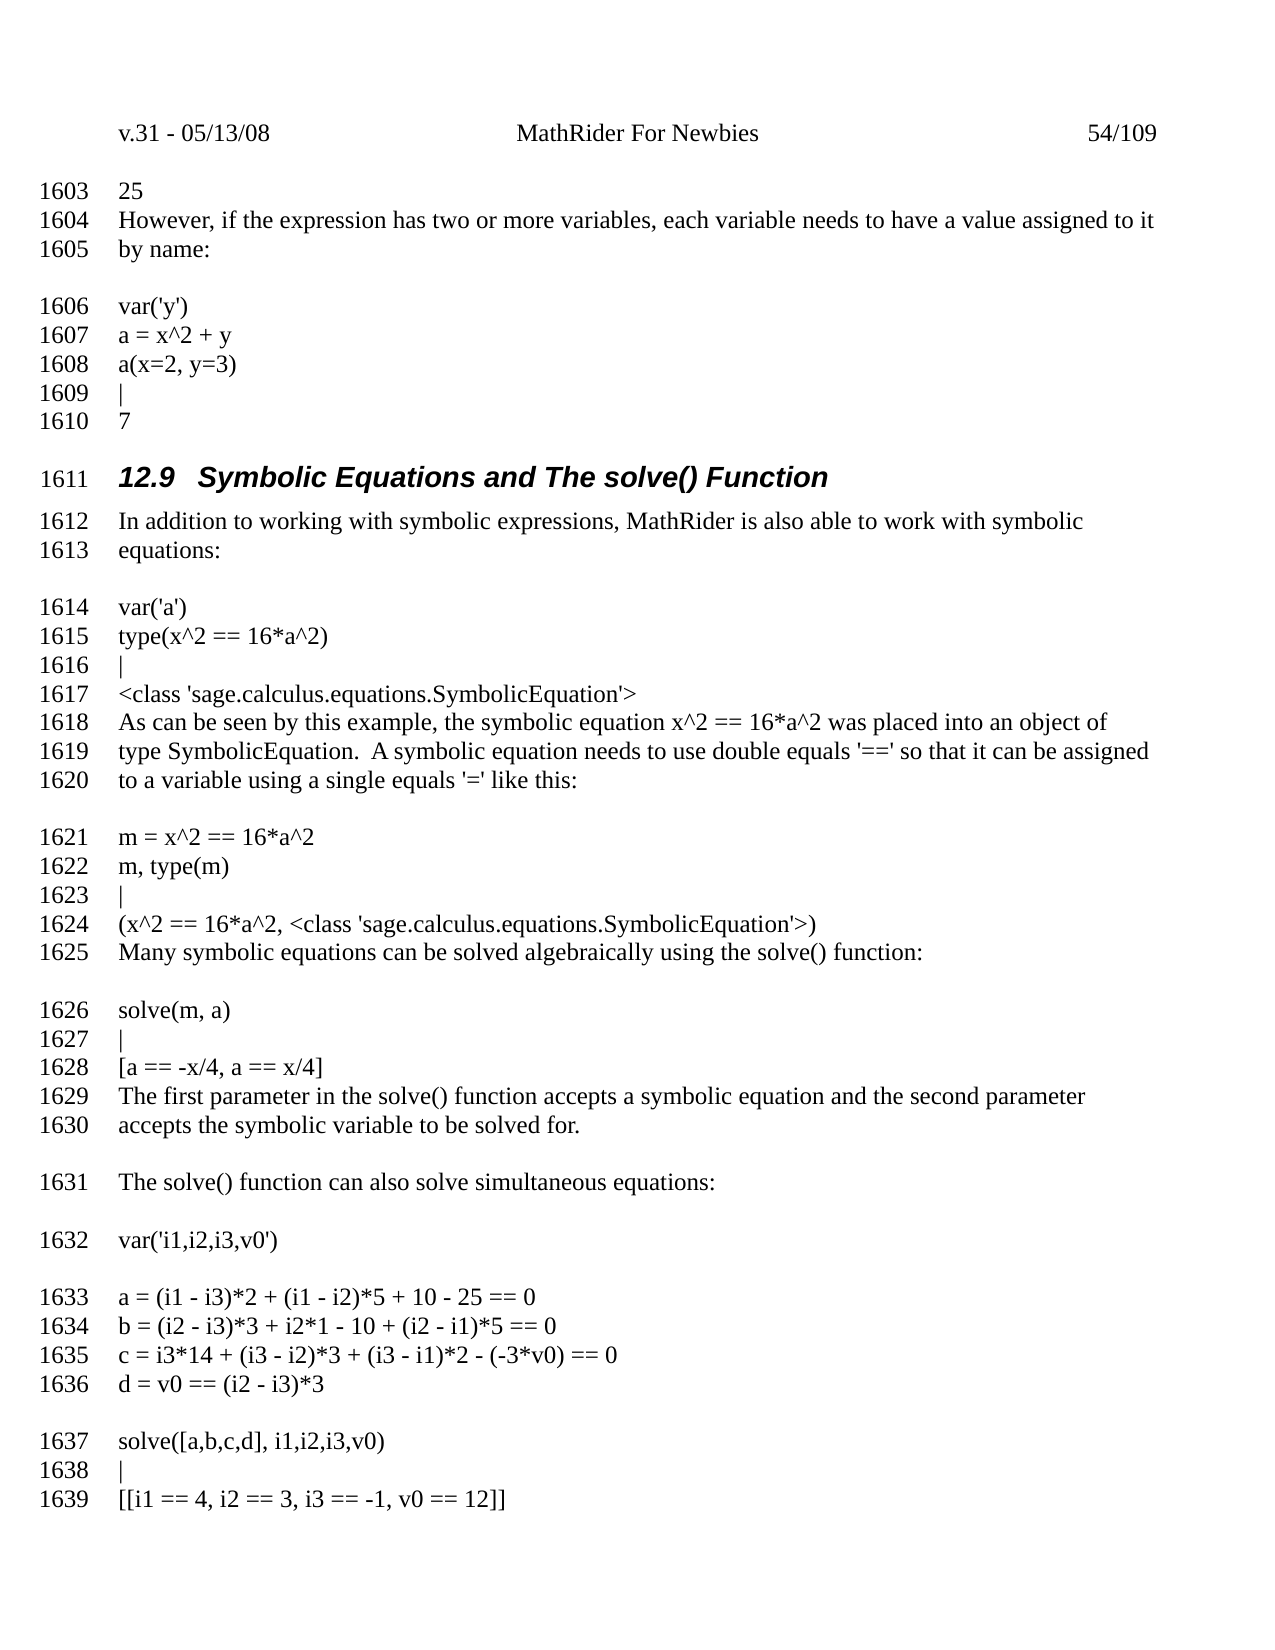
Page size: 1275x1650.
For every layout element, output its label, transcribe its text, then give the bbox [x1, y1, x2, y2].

text m = x^2 == 16*a^2 [118, 822, 1157, 851]
text | [118, 650, 1157, 679]
text 25 [118, 176, 1157, 205]
text | [118, 880, 1157, 909]
text var('i1,i2,i3,v0') [118, 1225, 1157, 1254]
text However, if the expression has two or more variables, each variable needs to have a value assigned to it by name: [118, 205, 1157, 263]
text The solve() function can also solve simultaneous equations: [118, 1167, 1157, 1196]
text a(x=2, y=3) [118, 349, 1157, 378]
text a = (i1 - i3)*2 + (i1 - i2)*5 + 10 - 25 == 0 [118, 1282, 1157, 1311]
text a = x^2 + y [118, 320, 1157, 349]
text | [118, 1455, 1157, 1484]
text c = i3*14 + (i3 - i2)*3 + (i3 - i1)*2 - (-3*v0) == 0 [118, 1340, 1157, 1369]
text 7 [118, 406, 1157, 435]
text solve([a,b,c,d], i1,i2,i3,v0) [118, 1426, 1157, 1455]
text | [118, 1024, 1157, 1052]
text b = (i2 - i3)*3 + i2*1 - 10 + (i2 - i1)*5 == 0 [118, 1311, 1157, 1340]
text [a == -x/4, a == x/4] [118, 1052, 1157, 1081]
text The first parameter in the solve() function accepts a symbolic equation and the second parameter accepts the symbolic variable to be solved for. [118, 1081, 1157, 1139]
text <class 'sage.calculus.equations.SymbolicEquation'> [118, 679, 1157, 707]
text d = v0 == (i2 - i3)*3 [118, 1369, 1157, 1397]
text (x^2 == 16*a^2, <class 'sage.calculus.equations.SymbolicEquation'>) [118, 909, 1157, 937]
text Many symbolic equations can be solved algebraically using the solve() function: [118, 937, 1157, 966]
text In addition to working with symbolic expressions, MathRider is also able to work with symbolic equations: [118, 506, 1157, 564]
text solve(m, a) [118, 995, 1157, 1024]
text | [118, 378, 1157, 406]
text m, type(m) [118, 851, 1157, 880]
text var('a') [118, 592, 1157, 621]
text As can be seen by this example, the symbolic equation x^2 == 16*a^2 was placed into an object of type SymbolicEquation. A symbolic equation needs to use double equals '==' so that it can be assigned to a variable using a single equals '=' like this: [118, 707, 1157, 794]
text var('y') [118, 291, 1157, 320]
text [[i1 == 4, i2 == 3, i3 == -1, v0 == 12]] [118, 1484, 1157, 1512]
text type(x^2 == 16*a^2) [118, 621, 1157, 650]
subtitle Symbolic Equations and The solve() Function [118, 460, 1157, 494]
